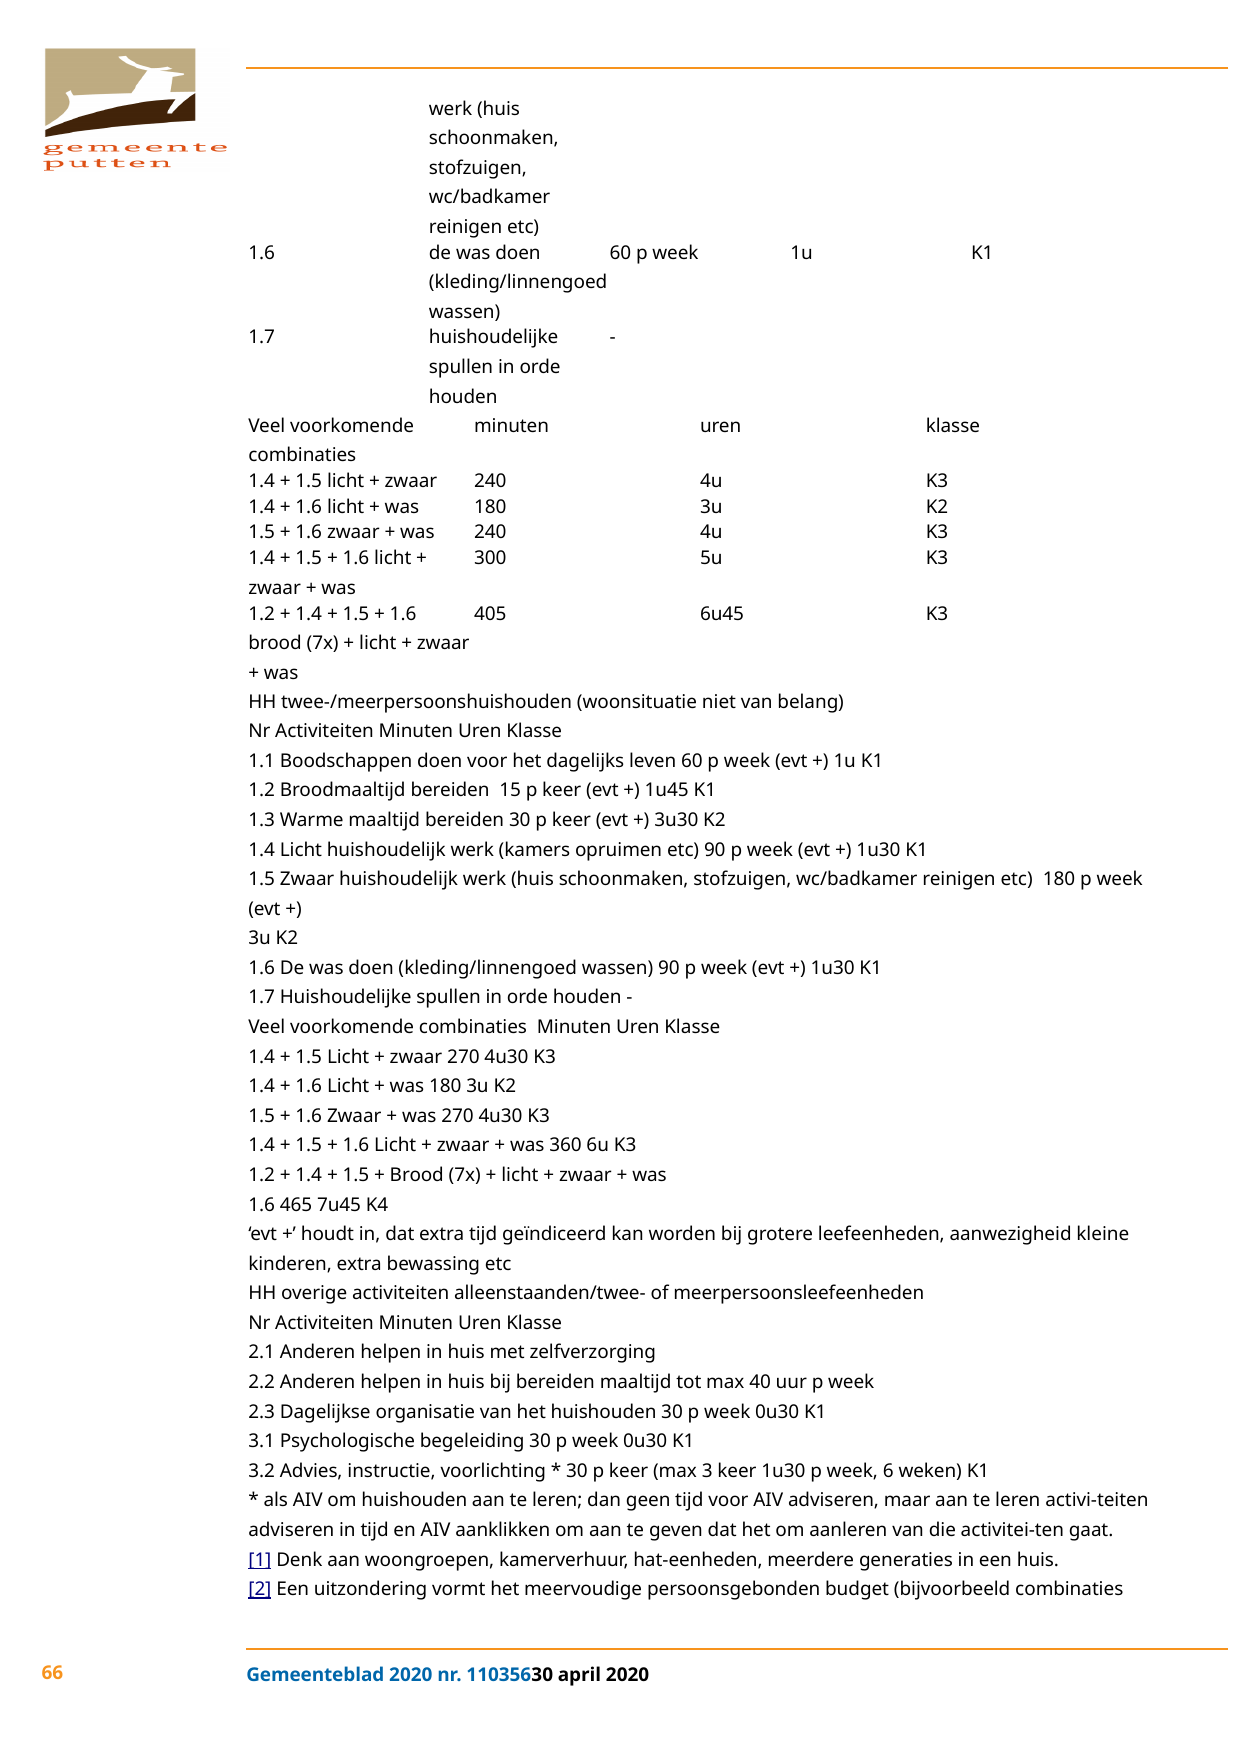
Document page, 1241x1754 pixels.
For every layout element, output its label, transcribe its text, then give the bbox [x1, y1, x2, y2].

text 1.7 Huishoudelijke spullen in orde houden - [248, 984, 1152, 1009]
text HH overige activiteiten alleenstaanden/twee- of meerpersoonsleefeenheden [248, 1279, 1152, 1305]
text 2.2 Anderen helpen in huis bij bereiden maaltijd tot max 40 uur p week [248, 1368, 1152, 1394]
table_cell 405 [474, 600, 700, 685]
text 1.4 + 1.5 Licht + zwaar 270 4u30 K3 [248, 1043, 1152, 1069]
table_cell 1.5 + 1.6 zwaar + was [248, 519, 474, 544]
text 1.2 + 1.4 + 1.5 + Brood (7x) + licht + zwaar + was [248, 1161, 1152, 1187]
table_cell 60 p week [609, 239, 790, 324]
table_cell 240 [474, 467, 700, 493]
table_cell 1u [790, 239, 971, 324]
text 1.5 Zwaar huishoudelijk werk (huis schoonmaken, stofzuigen, wc/badkamer reinigen etc) 180 p week (evt +) [248, 865, 1152, 921]
text 1.4 + 1.6 Licht + was 180 3u K2 [248, 1072, 1152, 1098]
table_cell 1.6 [248, 239, 429, 324]
table_cell [790, 324, 971, 409]
text 3.1 Psychologische begeleiding 30 p week 0u30 K1 [248, 1427, 1152, 1453]
text 2.1 Anderen helpen in huis met zelfverzorging [248, 1339, 1152, 1364]
text Nr Activiteiten Minuten Uren Klasse [248, 1309, 1152, 1335]
table_cell 300 [474, 545, 700, 600]
table_cell de was doen (kleding/linnengoed wassen) [429, 239, 609, 324]
text Veel voorkomende combinaties Minuten Uren Klasse [248, 1013, 1152, 1039]
text 1.6 465 7u45 K4 [248, 1191, 1152, 1217]
table_cell 1.7 [248, 324, 429, 409]
text [1] Denk aan woongroepen, kamerverhuur, hat-eenheden, meerdere generaties in een huis. [248, 1546, 1152, 1572]
text 1.2 Broodmaaltijd bereiden 15 p keer (evt +) 1u45 K1 [248, 777, 1152, 802]
table_header uren [700, 412, 926, 467]
table_cell 1.4 + 1.5 licht + zwaar [248, 467, 474, 493]
text Nr Activiteiten Minuten Uren Klasse [248, 717, 1152, 743]
table_cell [248, 95, 429, 239]
table_cell [971, 95, 1152, 239]
text 3.2 Advies, instructie, voorlichting * 30 p keer (max 3 keer 1u30 p week, 6 weken) K1 [248, 1457, 1152, 1483]
table_cell K1 [971, 239, 1152, 324]
text 1.6 De was doen (kleding/linnengoed wassen) 90 p week (evt +) 1u30 K1 [248, 954, 1152, 980]
table_cell 240 [474, 519, 700, 544]
table_cell werk (huis schoonmaken, stofzuigen, wc/badkamer reinigen etc) [429, 95, 609, 239]
table_cell [609, 95, 790, 239]
table_cell K3 [926, 519, 1152, 544]
text 3u K2 [248, 924, 1152, 950]
table_cell 180 [474, 493, 700, 519]
table_cell K3 [926, 545, 1152, 600]
table_cell 6u45 [700, 600, 926, 685]
text 1.4 Licht huishoudelijk werk (kamers opruimen etc) 90 p week (evt +) 1u30 K1 [248, 836, 1152, 862]
table_cell K2 [926, 493, 1152, 519]
table_cell 3u [700, 493, 926, 519]
table_header klasse [926, 412, 1152, 467]
table_cell huishoudelijke spullen in orde houden [429, 324, 609, 409]
table_header Veel voorkomende combinaties [248, 412, 474, 467]
text 1.5 + 1.6 Zwaar + was 270 4u30 K3 [248, 1102, 1152, 1128]
picture [41, 47, 231, 172]
text * als AIV om huishouden aan te leren; dan geen tijd voor AIV adviseren, maar aan te leren activi-teiten adviseren in tijd en AIV aanklikken om aan te geven dat het om aanleren van die activitei-ten gaat. [248, 1487, 1152, 1542]
table_cell 1.4 + 1.5 + 1.6 licht + zwaar + was [248, 545, 474, 600]
table_cell - [609, 324, 790, 409]
table_cell [971, 324, 1152, 409]
text 1.4 + 1.5 + 1.6 Licht + zwaar + was 360 6u K3 [248, 1132, 1152, 1157]
table_cell 4u [700, 467, 926, 493]
text 2.3 Dagelijkse organisatie van het huishouden 30 p week 0u30 K1 [248, 1398, 1152, 1424]
table_cell 5u [700, 545, 926, 600]
text 1.3 Warme maaltijd bereiden 30 p keer (evt +) 3u30 K2 [248, 806, 1152, 832]
table_cell 1.2 + 1.4 + 1.5 + 1.6 brood (7x) + licht + zwaar + was [248, 600, 474, 685]
table_cell K3 [926, 467, 1152, 493]
table_cell 4u [700, 519, 926, 544]
text [2] Een uitzondering vormt het meervoudige persoonsgebonden budget (bijvoorbeeld combinaties [248, 1575, 1152, 1601]
table_cell 1.4 + 1.6 licht + was [248, 493, 474, 519]
text 1.1 Boodschappen doen voor het dagelijks leven 60 p week (evt +) 1u K1 [248, 747, 1152, 773]
text HH twee-/meerpersoonshuishouden (woonsituatie niet van belang) [248, 688, 1152, 714]
text ‘evt +’ houdt in, dat extra tijd geïndiceerd kan worden bij grotere leefeenheden, aanwezigheid kleine kinderen, extra bewassing etc [248, 1220, 1152, 1276]
table_cell [790, 95, 971, 239]
table_cell K3 [926, 600, 1152, 685]
table_header minuten [474, 412, 700, 467]
